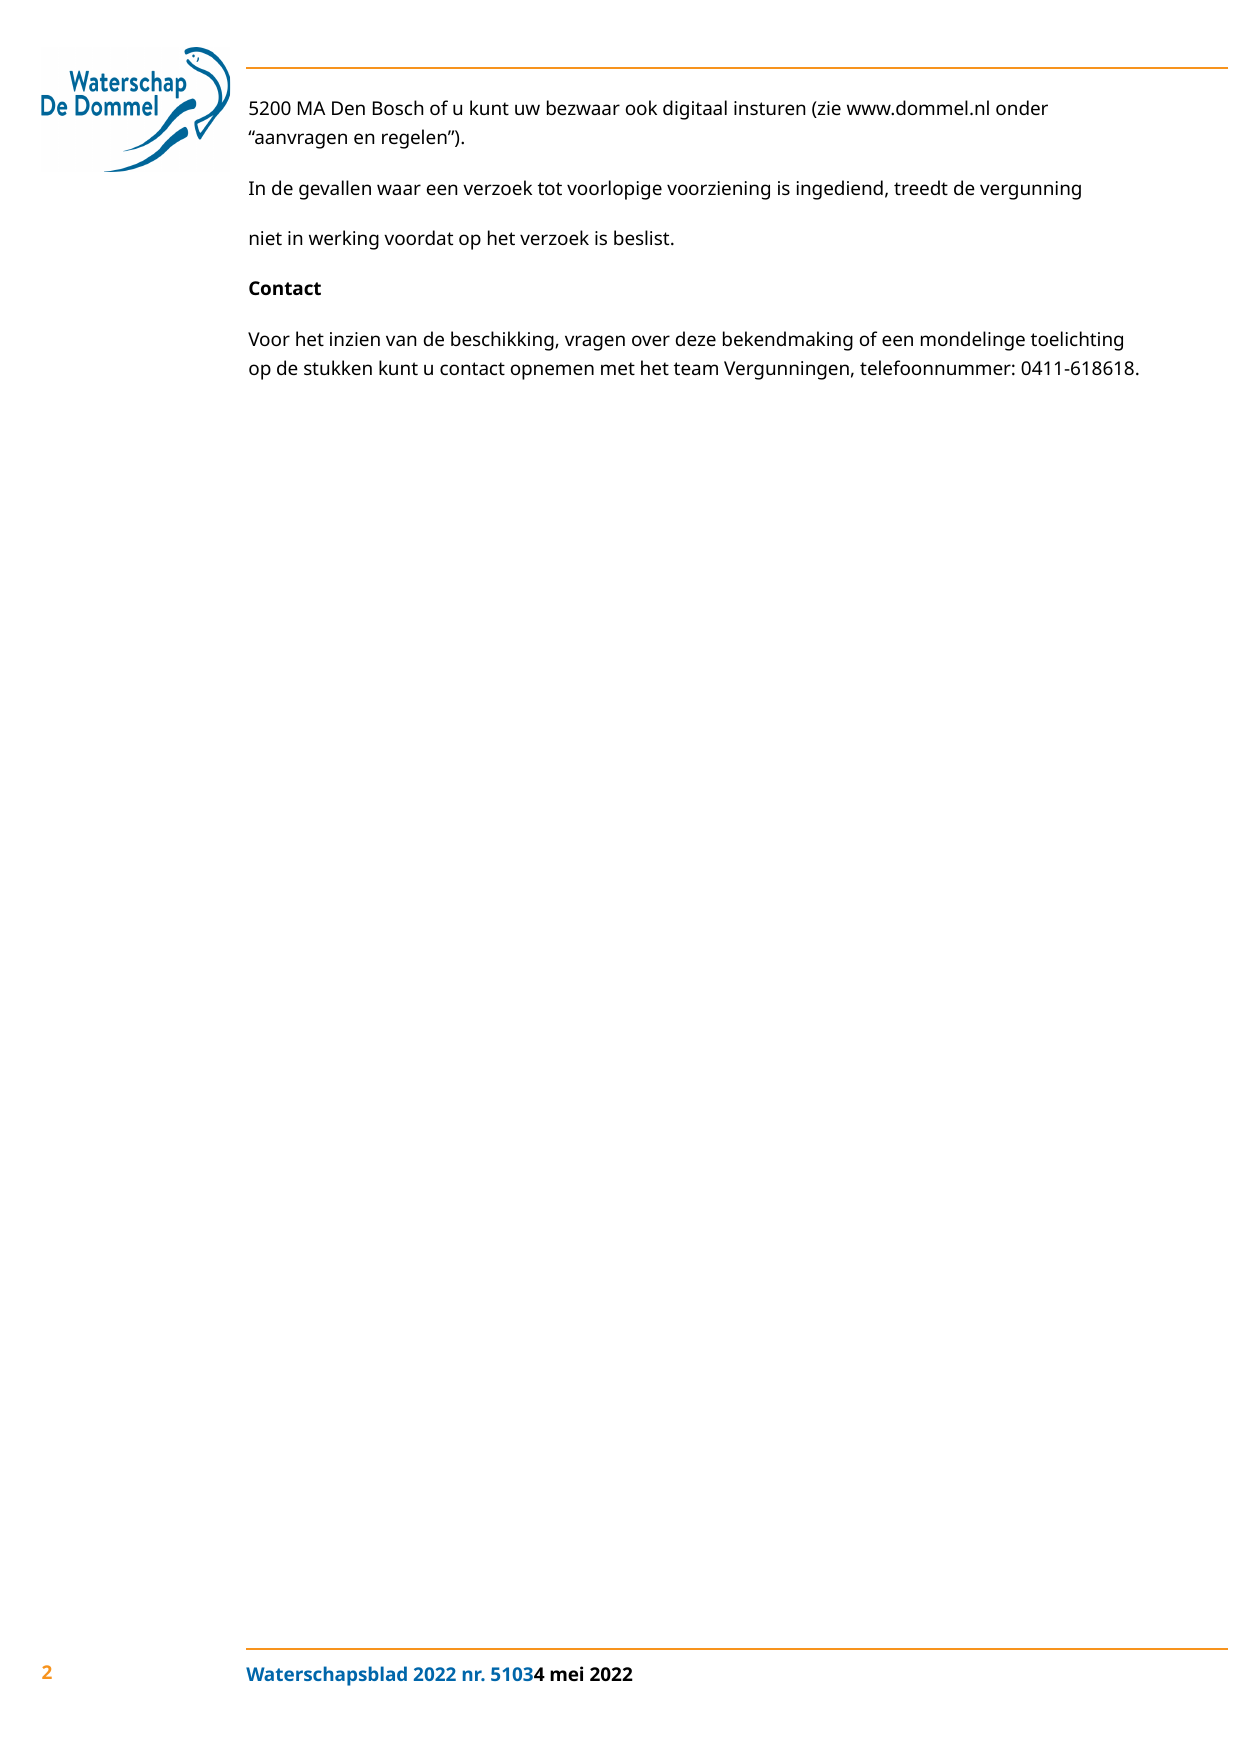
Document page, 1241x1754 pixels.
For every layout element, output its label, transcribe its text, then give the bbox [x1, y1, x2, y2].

text 5200 MA Den Bosch of u kunt uw bezwaar ook digitaal insturen (zie www.dommel.nl onder “aanvragen en regelen”). [248, 95, 1152, 150]
picture [204, 47, 231, 76]
picture [198, 118, 210, 131]
picture [41, 47, 231, 172]
picture [45, 99, 51, 111]
text Voor het inzien van de beschikking, vragen over deze bekendmaking of een mondelinge toelichting op de stukken kunt u contact opnemen met het team Vergunningen, telefoonnummer: 0411-618618. [248, 326, 1152, 381]
text In de gevallen waar een verzoek tot voorlopige voorziening is ingediend, treedt de vergunning [248, 175, 1152, 201]
text Contact [248, 276, 1152, 301]
text niet in werking voordat op het verzoek is beslist. [248, 225, 1152, 251]
